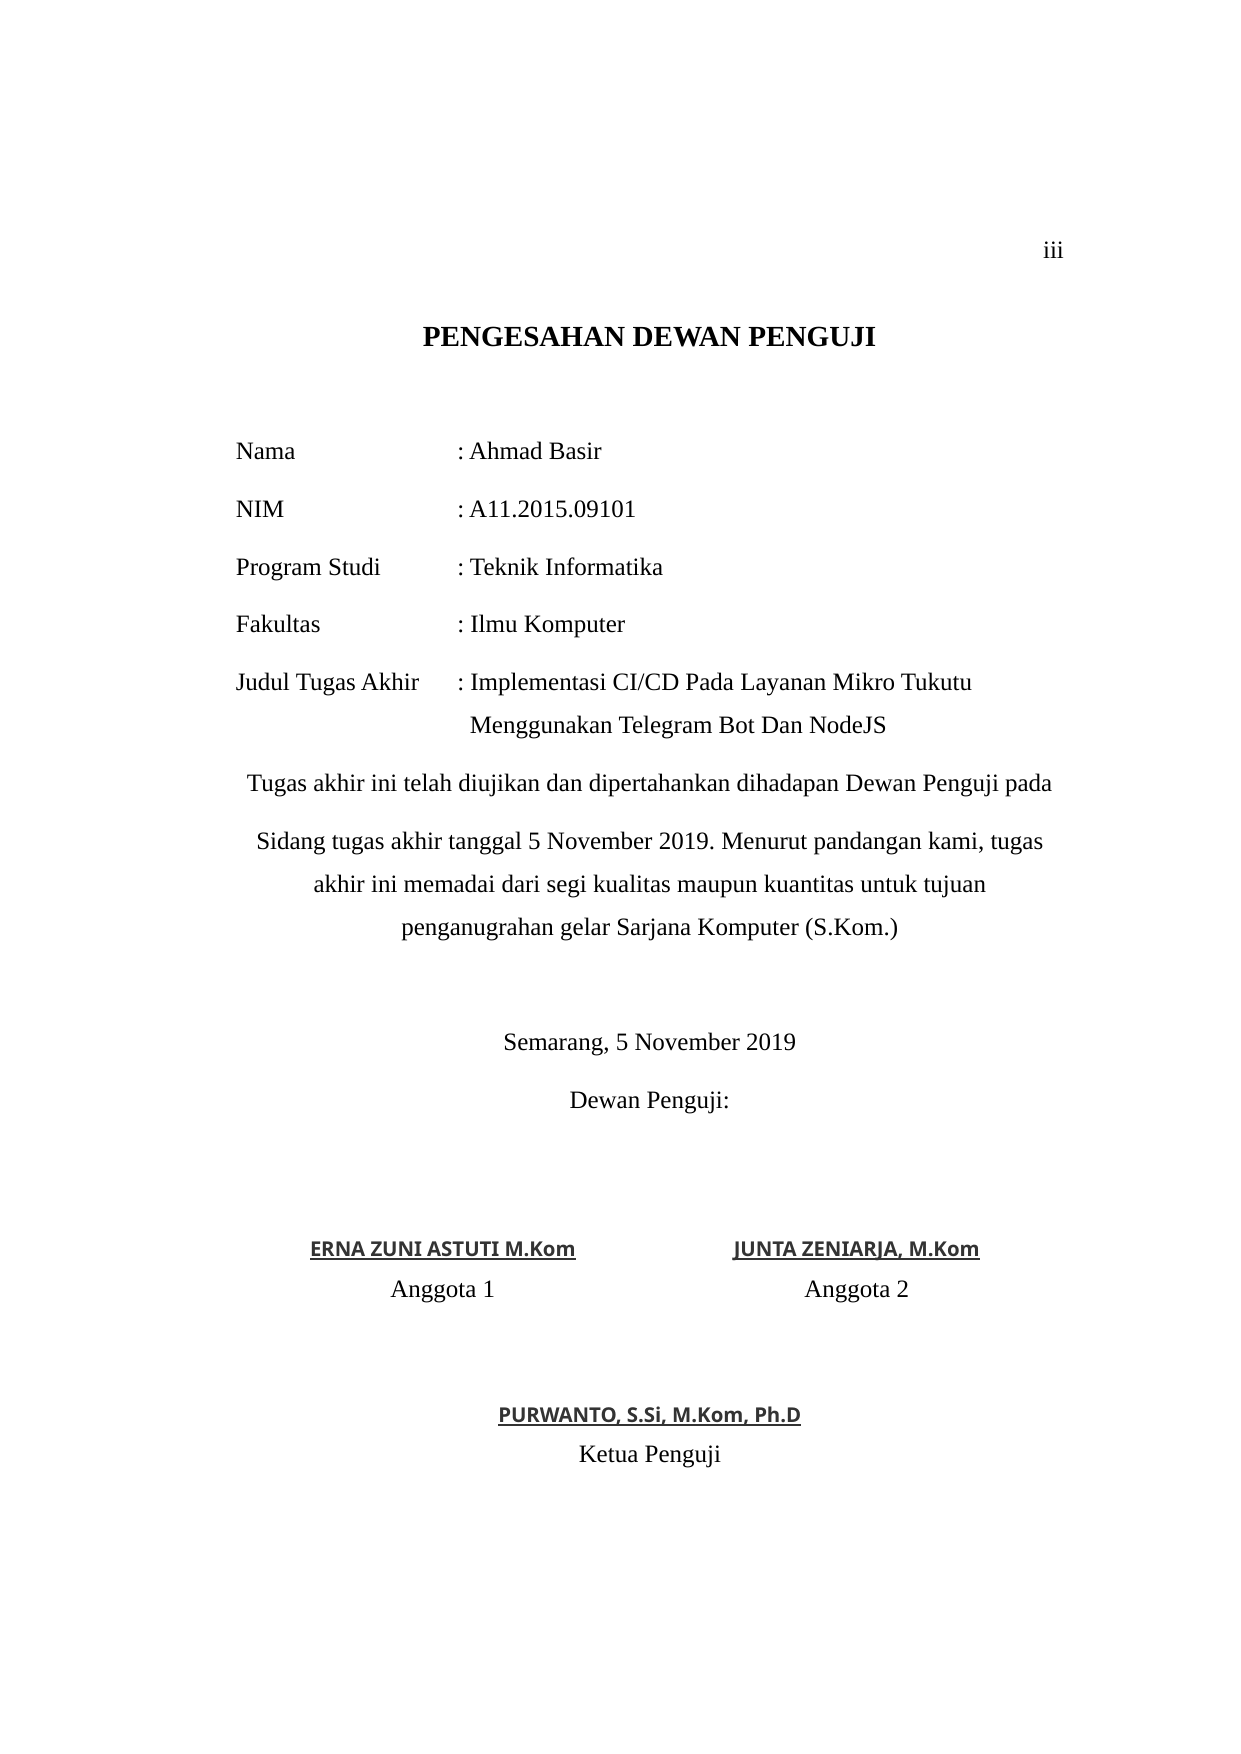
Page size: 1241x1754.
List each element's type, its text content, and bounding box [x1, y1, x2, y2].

table_cell Anggota 1 [236, 1268, 649, 1308]
text Judul Tugas Akhir : Implementasi CI/CD Pada Layanan Mikro Tukutu Menggunakan Telegram Bot Dan NodeJS [236, 667, 1063, 739]
text NIM : A11.2015.09101 [236, 494, 1063, 523]
table_header ERNA ZUNI ASTUTI M.Kom [236, 1143, 649, 1268]
text Fakultas : Ilmu Komputer [236, 609, 1063, 638]
text Nama : Ahmad Basir [236, 436, 1063, 465]
text Sidang tugas akhir tanggal 5 November 2019. Menurut pandangan kami, tugas akhir ini memadai dari segi kualitas maupun kuantitas untuk tujuan penganugrahan gelar Sarjana Komputer (S.Kom.) [236, 826, 1063, 941]
text Program Studi : Teknik Informatika [236, 552, 1063, 581]
text Tugas akhir ini telah diujikan dan dipertahankan dihadapan Dewan Penguji pada [236, 768, 1063, 797]
table_cell PURWANTO, S.Si, M.Kom, Ph.D [236, 1309, 1063, 1434]
subtitle PENGESAHAN DEWAN PENGUJI [236, 319, 1063, 353]
text Semarang, 5 November 2019 [236, 1027, 1063, 1056]
table_cell Ketua Penguji [236, 1434, 1063, 1474]
text Dewan Penguji: [236, 1085, 1063, 1114]
table_cell Anggota 2 [650, 1268, 1063, 1308]
table_header JUNTA ZENIARJA, M.Kom [650, 1143, 1063, 1268]
